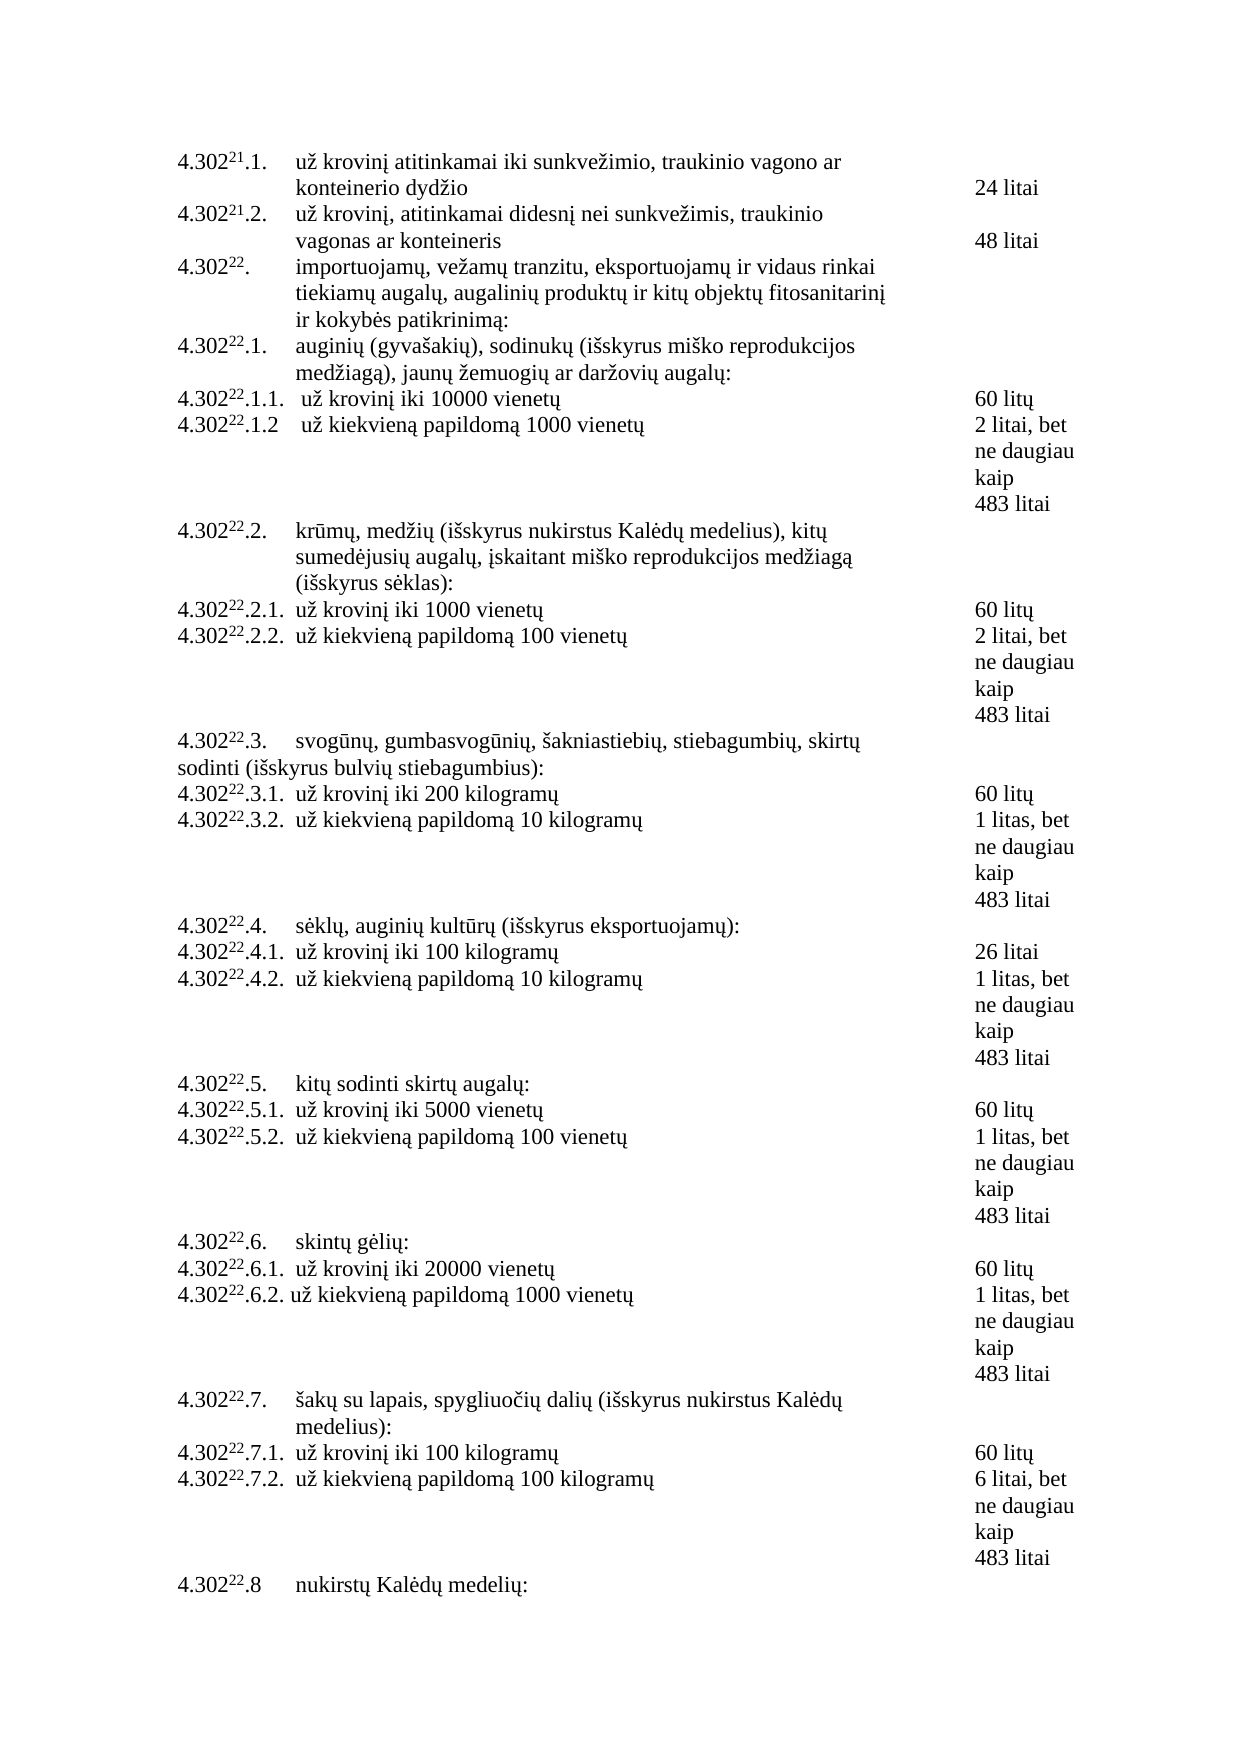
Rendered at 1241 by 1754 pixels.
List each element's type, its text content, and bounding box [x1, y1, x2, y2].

text 4.30222.7.2. už kiekvieną papildomą 100 kilogramų 6 litai, bet [177, 1465, 1122, 1492]
text kaip [974, 464, 1122, 490]
text 4.30222.3. svogūnų, gumbasvogūnių, šakniastiebių, stiebagumbių, skirtų [177, 727, 1122, 754]
text kaip [974, 675, 1122, 701]
text kaip [974, 1176, 1122, 1202]
text ne daugiau [974, 833, 1122, 859]
text tiekiamų augalų, augalinių produktų ir kitų objektų fitosanitarinį [177, 279, 1122, 306]
text 4.30222.1.1. už krovinį iki 10000 vienetų 60 litų [177, 385, 1122, 411]
text 483 litai [974, 1544, 1122, 1571]
text 4.30222.3.2. už kiekvieną papildomą 10 kilogramų 1 litas, bet [177, 807, 1122, 833]
text 4.30222.2.1. už krovinį iki 1000 vienetų 60 litų [177, 596, 1122, 622]
text 4.30222.5.1. už krovinį iki 5000 vienetų 60 litų [177, 1096, 1122, 1123]
text ne daugiau [974, 991, 1122, 1017]
text sumedėjusių augalų, įskaitant miško reprodukcijos medžiagą [177, 543, 1122, 569]
text kaip [974, 1334, 1122, 1360]
text 4.30222.8 nukirstų Kalėdų medelių: [177, 1571, 1122, 1597]
text 4.30222.4.1. už krovinį iki 100 kilogramų 26 litai [177, 938, 1122, 965]
text 483 litai [974, 1044, 1122, 1070]
text 4.30222.2. krūmų, medžių (išskyrus nukirstus Kalėdų medelius), kitų [177, 517, 1122, 543]
text vagonas ar konteineris 48 litai [177, 227, 1122, 253]
text 4.30222.5. kitų sodinti skirtų augalų: [177, 1070, 1122, 1096]
text 483 litai [974, 1360, 1122, 1386]
text 483 litai [974, 490, 1122, 517]
text 4.30222.4. sėklų, auginių kultūrų (išskyrus eksportuojamų): [177, 912, 1122, 938]
text 483 litai [974, 1202, 1122, 1228]
text 4.30222. importuojamų, vežamų tranzitu, eksportuojamų ir vidaus rinkai [177, 253, 1122, 279]
text 4.30222.7.1. už krovinį iki 100 kilogramų 60 litų [177, 1439, 1122, 1465]
text 4.30222.6.1. už krovinį iki 20000 vienetų 60 litų [177, 1254, 1122, 1281]
text konteinerio dydžio 24 litai [177, 174, 1122, 200]
text 4.30222.6. skintų gėlių: [177, 1228, 1122, 1254]
text 4.30222.6.2. už kiekvieną papildomą 1000 vienetų 1 litas, bet [177, 1281, 1122, 1307]
text 483 litai [974, 701, 1122, 727]
text ne daugiau [177, 438, 1122, 464]
text 4.30222.5.2. už kiekvieną papildomą 100 vienetų 1 litas, bet [177, 1123, 1122, 1149]
text 4.30221.2. už krovinį, atitinkamai didesnį nei sunkvežimis, traukinio [177, 200, 1122, 227]
text kaip [974, 859, 1122, 886]
text ne daugiau [974, 1149, 1122, 1176]
text ne daugiau [974, 1492, 1122, 1518]
text 4.30222.7. šakų su lapais, spygliuočių dalių (išskyrus nukirstus Kalėdų [177, 1386, 1122, 1413]
text kaip [974, 1518, 1122, 1544]
text 4.30222.2.2. už kiekvieną papildomą 100 vienetų 2 litai, bet [177, 622, 1122, 648]
text 4.30222.3.1. už krovinį iki 200 kilogramų 60 litų [177, 780, 1122, 807]
text (išskyrus sėklas): [177, 569, 1122, 596]
text 4.30222.4.2. už kiekvieną papildomą 10 kilogramų 1 litas, bet [177, 965, 1122, 991]
text ne daugiau [974, 648, 1122, 675]
text sodinti (išskyrus bulvių stiebagumbius): [177, 754, 1122, 780]
text 483 litai [974, 886, 1122, 912]
text kaip [974, 1017, 1122, 1044]
text 4.30222.1. auginių (gyvašakių), sodinukų (išskyrus miško reprodukcijos [177, 332, 1122, 358]
text 4.30222.1.2 už kiekvieną papildomą 1000 vienetų 2 litai, bet [177, 411, 1122, 438]
text ir kokybės patikrinimą: [177, 306, 1122, 332]
text ne daugiau [974, 1307, 1122, 1334]
text medžiagą), jaunų žemuogių ar daržovių augalų: [177, 358, 1122, 385]
text 4.30221.1. už krovinį atitinkamai iki sunkvežimio, traukinio vagono ar [177, 148, 1122, 174]
text medelius): [177, 1413, 1122, 1439]
